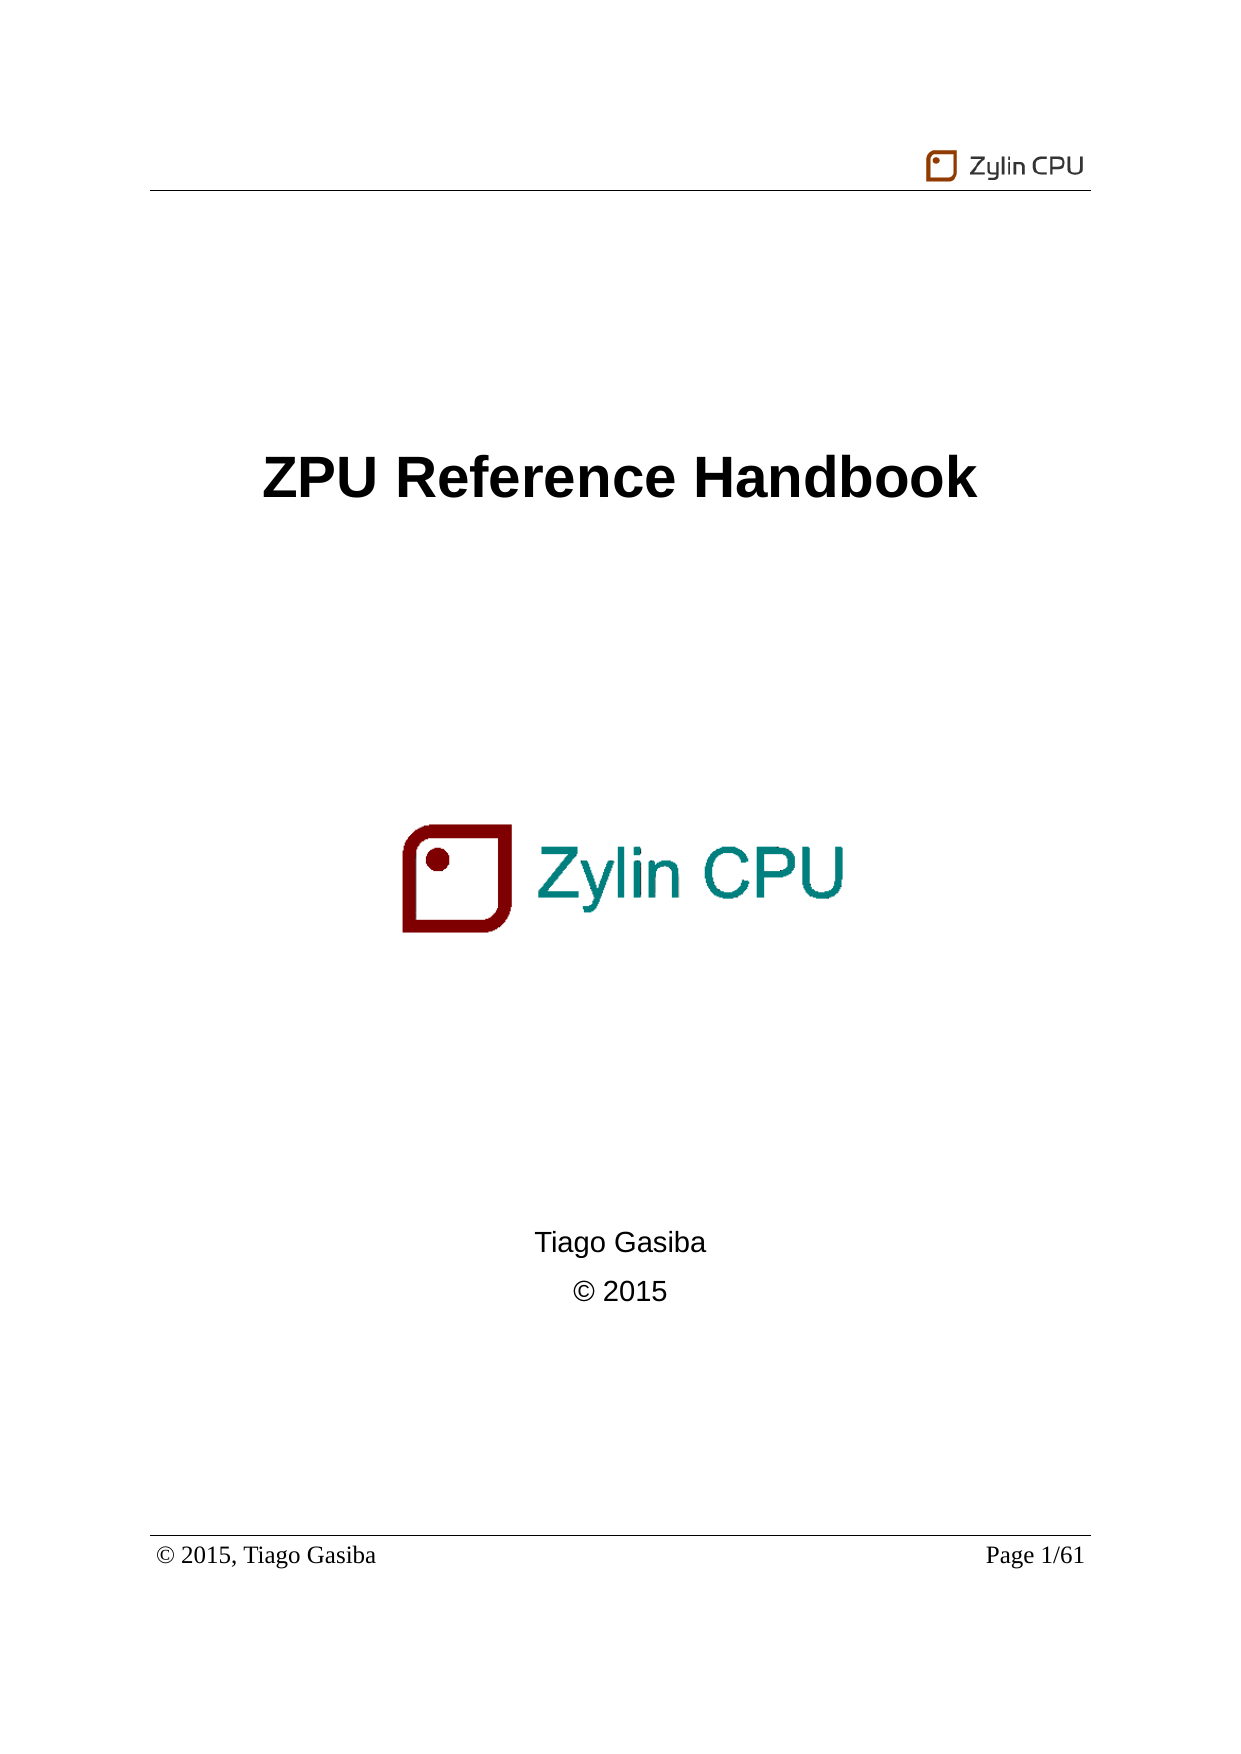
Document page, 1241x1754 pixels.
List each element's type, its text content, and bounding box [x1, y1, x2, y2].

picture [392, 816, 849, 940]
text ﻿ [150, 249, 1091, 278]
text Tiago Gasiba [150, 1225, 1091, 1259]
text ZPU Reference Handbook [150, 443, 1091, 510]
picture [752, 122, 1151, 185]
text © 2015 [150, 1274, 1091, 1307]
